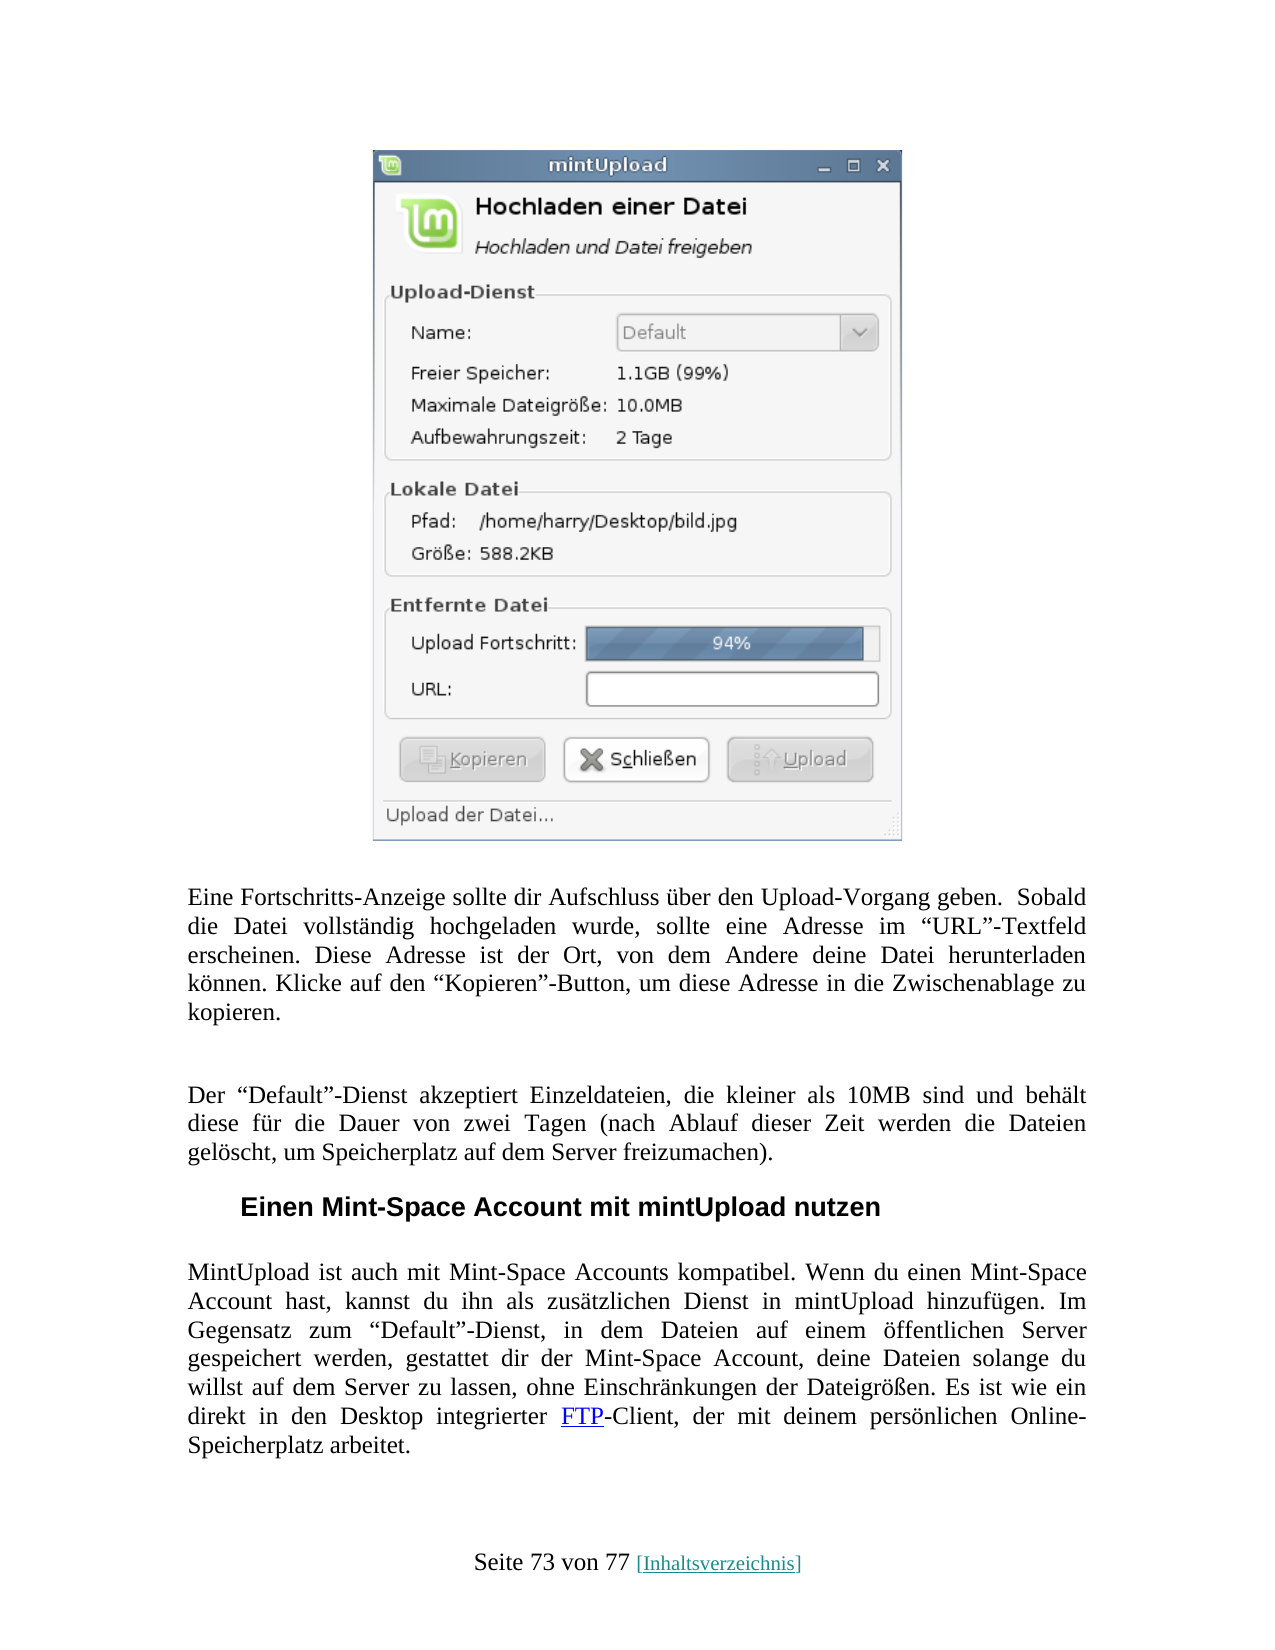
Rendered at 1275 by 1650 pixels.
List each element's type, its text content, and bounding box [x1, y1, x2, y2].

text MintUpload ist auch mit Mint-Space Accounts kompatibel. Wenn du einen Mint-Space Account hast, kannst du ihn als zusätzlichen Dienst in mintUpload hinzufügen. Im Gegensatz zum “Default”-Dienst, in dem Dateien auf einem öffentlichen Server gespeichert werden, gestattet dir der Mint-Space Account, deine Dateien solange du willst auf dem Server zu lassen, ohne Einschränkungen der Dateigrößen. Es ist wie ein direkt in den Desktop integrierter FTP-Client, der mit deinem persönlichen Online-Speicherplatz arbeitet. [187, 1257, 1087, 1458]
subtitle Einen Mint-Space Account mit mintUpload nutzen [187, 1191, 1087, 1222]
text Eine Fortschritts-Anzeige sollte dir Aufschluss über den Upload-Vorgang geben. Sobald die Datei vollständig hochgeladen wurde, sollte eine Adresse im “URL”-Textfeld erscheinen. Diese Adresse ist der Ort, von dem Andere deine Datei herunterladen können. Klicke auf den “Kopieren”-Button, um diese Adresse in die Zwischenablage zu kopieren. [187, 882, 1087, 1026]
picture [372, 150, 903, 841]
text Der “Default”-Dienst akzeptiert Einzeldateien, die kleiner als 10MB sind und behält diese für die Dauer von zwei Tagen (nach Ablauf dieser Zeit werden die Dateien gelöscht, um Speicherplatz auf dem Server freizumachen). [187, 1080, 1087, 1166]
